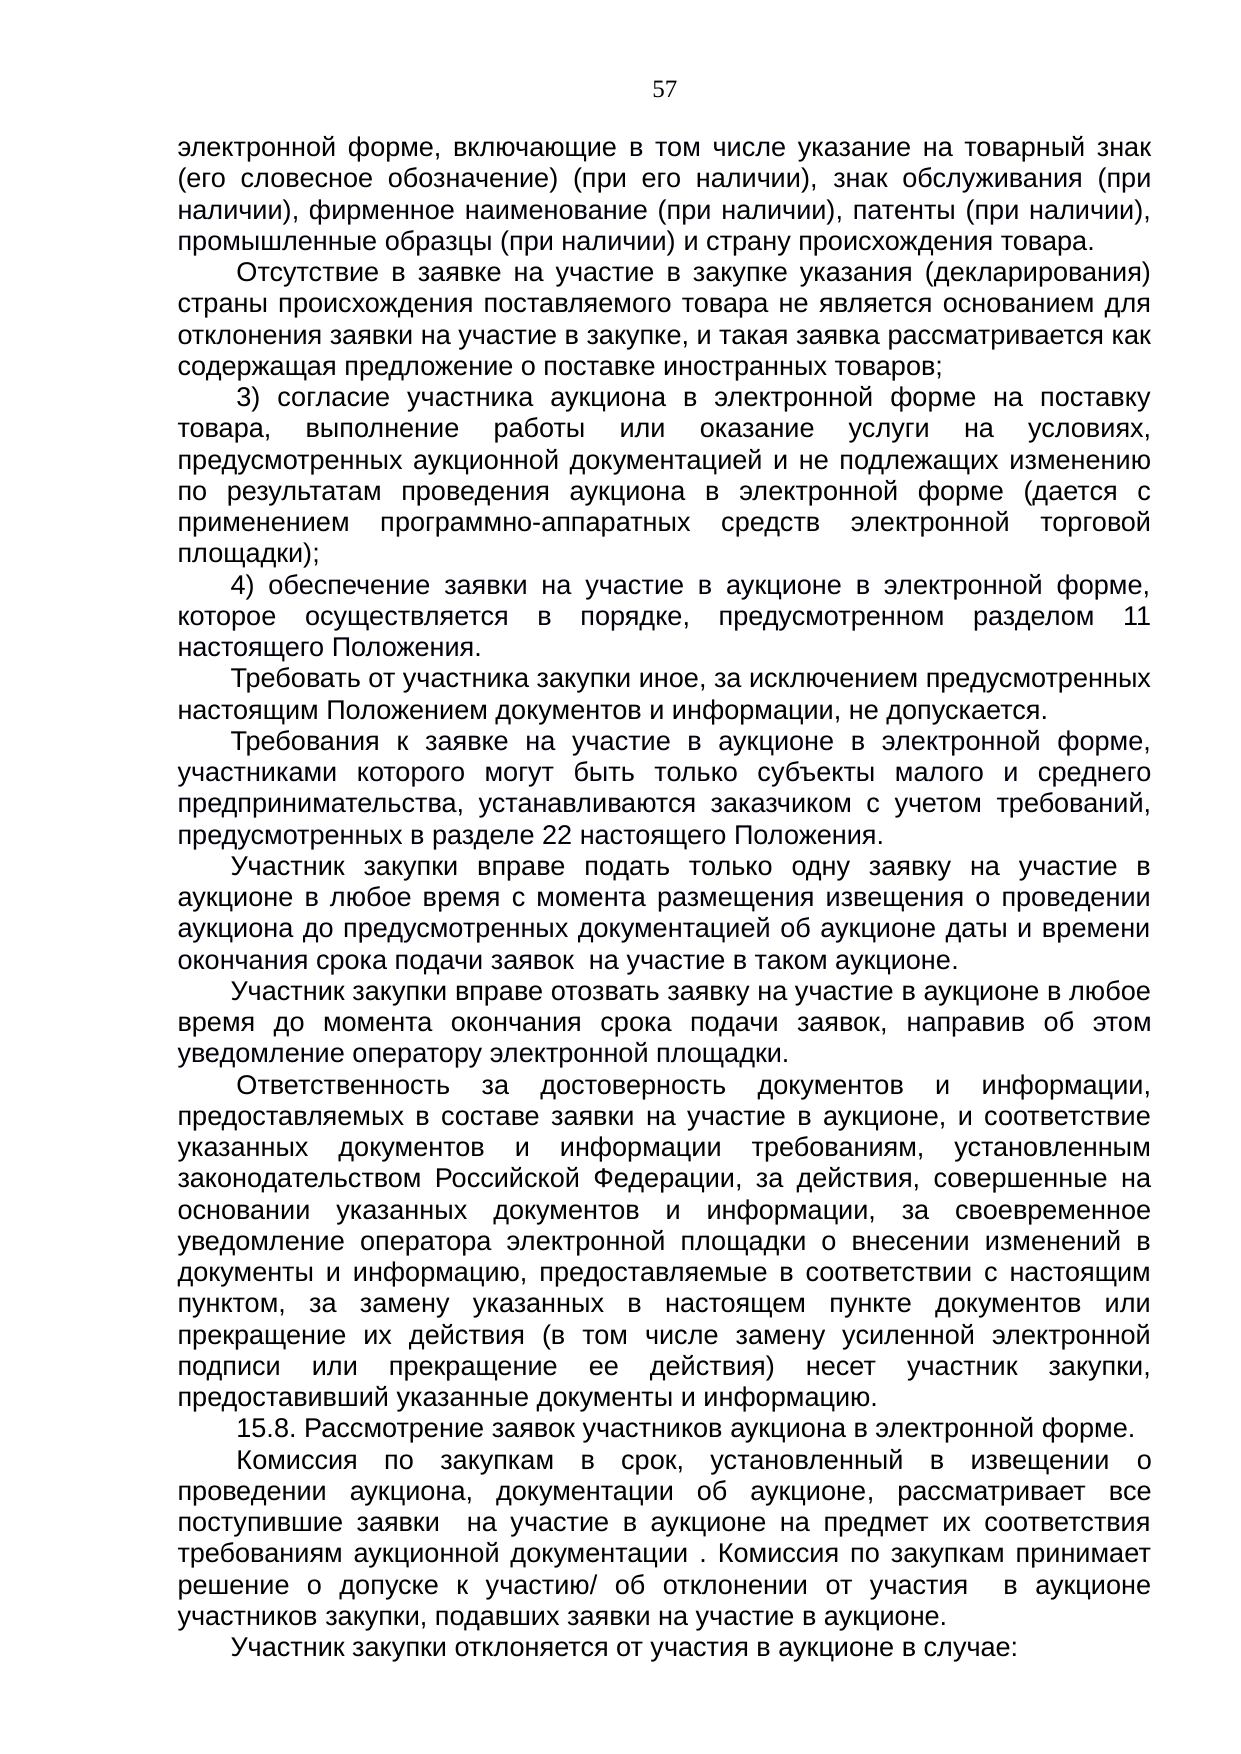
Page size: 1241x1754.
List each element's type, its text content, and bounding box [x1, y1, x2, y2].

text электронной форме, включающие в том числе указание на товарный знак (его словесное обозначение) (при его наличии), знак обслуживания (при наличии), фирменное наименование (при наличии), патенты (при наличии), промышленные образцы (при наличии) и страну происхождения товара. [177, 131, 1152, 256]
text Участник закупки вправе отозвать заявку на участие в аукционе в любое время до момента окончания срока подачи заявок, направив об этом уведомление оператору электронной площадки. [177, 975, 1152, 1069]
text Участник закупки вправе подать только одну заявку на участие в аукционе в любое время с момента размещения извещения о проведении аукциона до предусмотренных документацией об аукционе даты и времени окончания срока подачи заявок на участие в таком аукционе. [177, 850, 1152, 975]
text 4) обеспечение заявки на участие в аукционе в электронной форме, которое осуществляется в порядке, предусмотренном разделом 11 настоящего Положения. [177, 569, 1152, 662]
text Комиссия по закупкам в срок, установленный в извещении о проведении аукциона, документации об аукционе, рассматривает все поступившие заявки на участие в аукционе на предмет их соответствия требованиям аукционной документации . Комиссия по закупкам принимает решение о допуске к участию/ об отклонении от участия в аукционе участников закупки, подавших заявки на участие в аукционе. [177, 1444, 1152, 1631]
text Отсутствие в заявке на участие в закупке указания (декларирования) страны происхождения поставляемого товара не является основанием для отклонения заявки на участие в закупке, и такая заявка рассматривается как содержащая предложение о поставке иностранных товаров; [177, 256, 1152, 381]
text Требовать от участника закупки иное, за исключением предусмотренных настоящим Положением документов и информации, не допускается. [177, 662, 1152, 725]
text Ответственность за достоверность документов и информации, предоставляемых в составе заявки на участие в аукционе, и соответствие указанных документов и информации требованиям, установленным законодательством Российской Федерации, за действия, совершенные на основании указанных документов и информации, за своевременное уведомление оператора электронной площадки о внесении изменений в документы и информацию, предоставляемые в соответствии с настоящим пунктом, за замену указанных в настоящем пункте документов или прекращение их действия (в том числе замену усиленной электронной подписи или прекращение ее действия) несет участник закупки, предоставивший указанные документы и информацию. [177, 1069, 1152, 1412]
text Участник закупки отклоняется от участия в аукционе в случае: [177, 1631, 1152, 1662]
text 3) согласие участника аукциона в электронной форме на поставку товара, выполнение работы или оказание услуги на условиях, предусмотренных аукционной документацией и не подлежащих изменению по результатам проведения аукциона в электронной форме (дается с применением программно-аппаратных средств электронной торговой площадки); [177, 381, 1152, 569]
text Требования к заявке на участие в аукционе в электронной форме, участниками которого могут быть только субъекты малого и среднего предпринимательства, устанавливаются заказчиком с учетом требований, предусмотренных в разделе 22 настоящего Положения. [177, 725, 1152, 850]
text 15.8. Рассмотрение заявок участников аукциона в электронной форме. [177, 1412, 1152, 1444]
